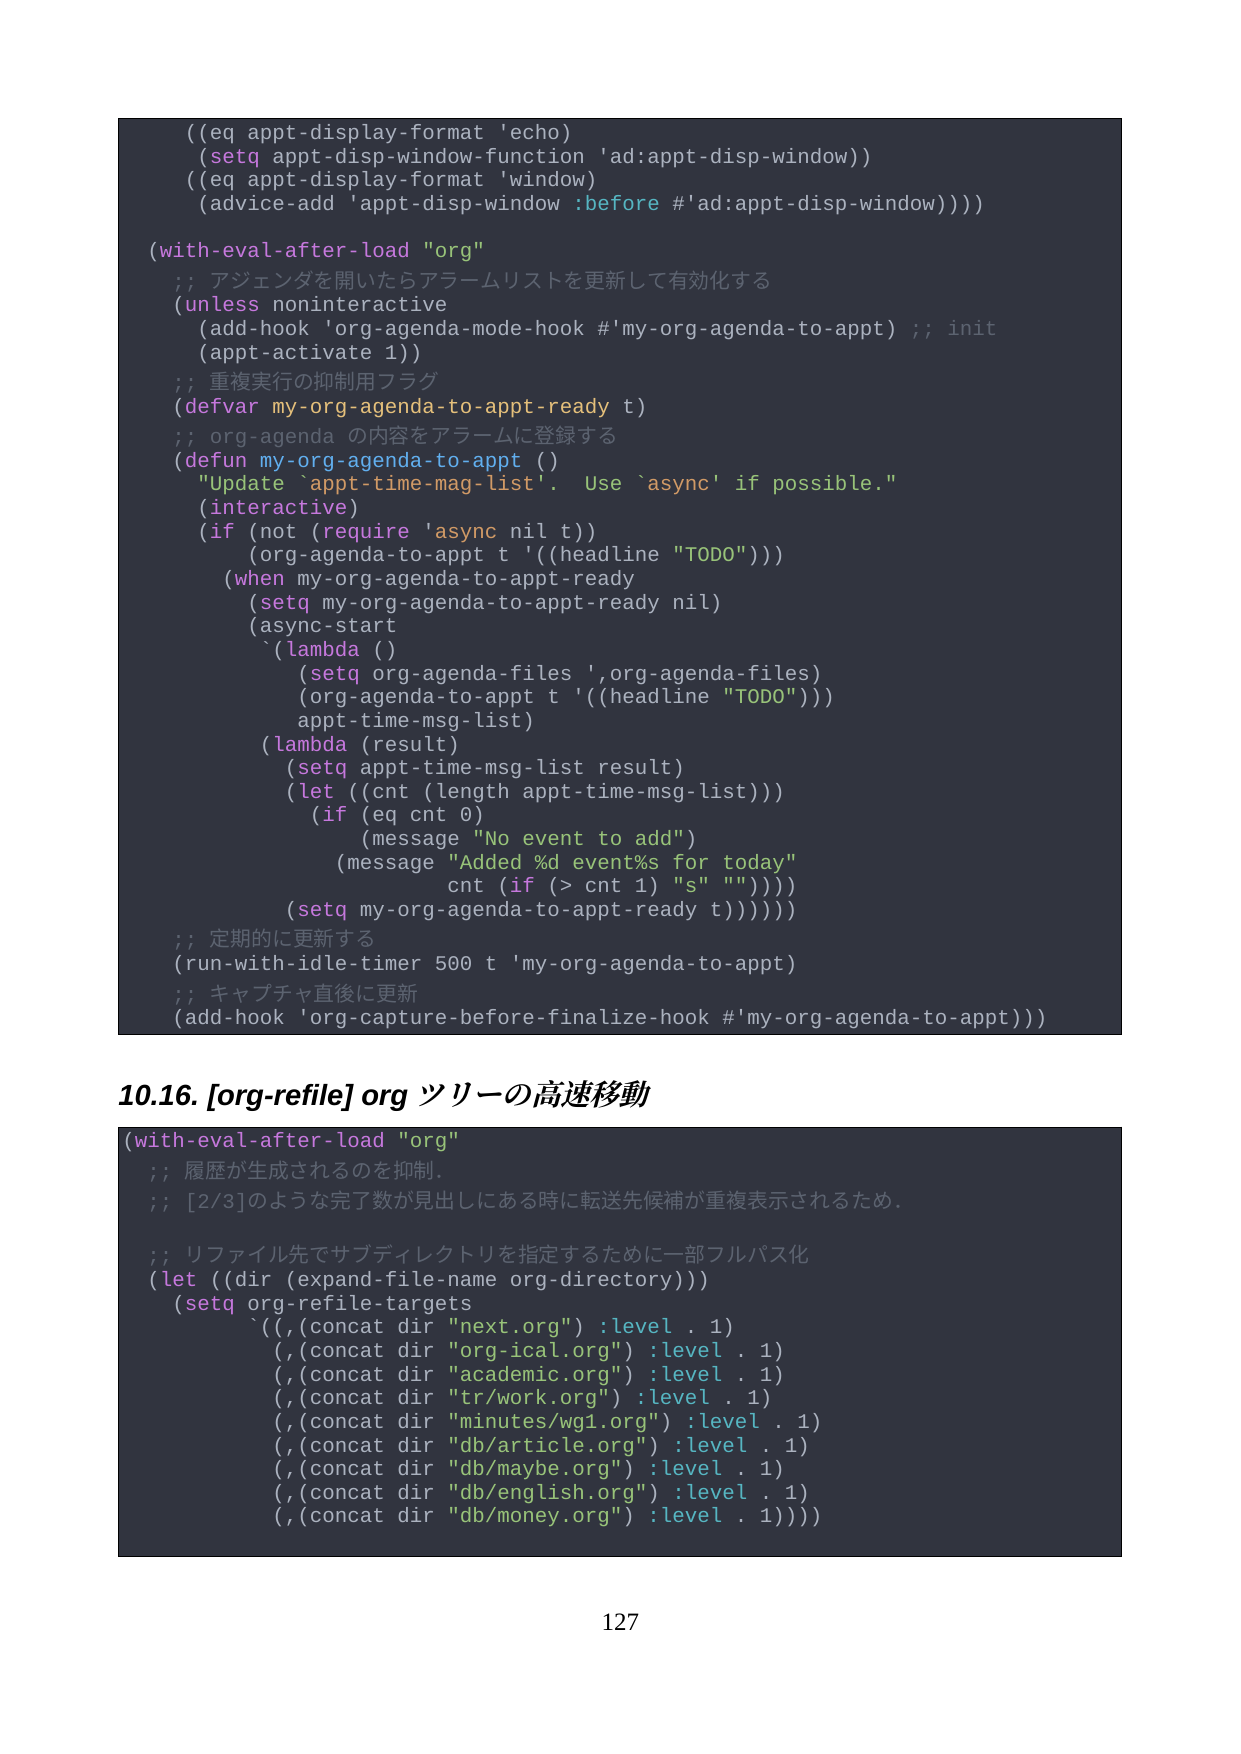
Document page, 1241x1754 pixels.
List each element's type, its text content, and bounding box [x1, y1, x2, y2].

text (,(concat dir "minutes/wg1.org") :level . 1) [119, 1407, 1121, 1431]
text (async-start [119, 611, 1121, 635]
text ;; org-agenda の内容をアラームに登録する [119, 415, 1121, 446]
text (setq my-org-agenda-to-appt-ready t)))))) [119, 895, 1121, 919]
text (add-hook 'org-capture-before-finalize-hook #'my-org-agenda-to-appt))) [119, 1003, 1121, 1034]
text (setq appt-time-msg-list result) [119, 753, 1121, 777]
text (,(concat dir "db/article.org") :level . 1) [119, 1431, 1121, 1454]
text (defvar my-org-agenda-to-appt-ready t) [119, 392, 1121, 415]
text (lambda (result) [119, 729, 1121, 753]
text (,(concat dir "org-ical.org") :level . 1) [119, 1336, 1121, 1360]
text (,(concat dir "db/maybe.org") :level . 1) [119, 1454, 1121, 1478]
text (,(concat dir "db/english.org") :level . 1) [119, 1478, 1121, 1502]
text (let ((cnt (length appt-time-msg-list))) [119, 777, 1121, 801]
text (,(concat dir "academic.org") :level . 1) [119, 1360, 1121, 1383]
text (setq appt-disp-window-function 'ad:appt-disp-window)) [119, 142, 1121, 165]
text (setq my-org-agenda-to-appt-ready nil) [119, 588, 1121, 611]
text (org-agenda-to-appt t '((headline "TODO"))) [119, 540, 1121, 564]
subtitle [org-refile] orgツリーの高速移動 [118, 1072, 1122, 1114]
text (setq org-agenda-files ',org-agenda-files) [119, 659, 1121, 682]
text ;; 定期的に更新する [119, 919, 1121, 949]
text (advice-add 'appt-disp-window :before #'ad:appt-disp-window)))) [119, 189, 1121, 213]
text (run-with-idle-timer 500 t 'my-org-agenda-to-appt) [119, 949, 1121, 973]
text ((eq appt-display-format 'echo) [119, 119, 1121, 142]
text (unless noninteractive [119, 290, 1121, 314]
text (setq org-refile-targets [119, 1289, 1121, 1312]
text (if (not (require 'async nil t)) [119, 517, 1121, 540]
text ((eq appt-display-format 'window) [119, 165, 1121, 189]
text (let ((dir (expand-file-name org-directory))) [119, 1265, 1121, 1289]
text (message "Added %d event%s for today" [119, 848, 1121, 871]
text (message "No event to add") [119, 824, 1121, 848]
text ;; キャプチャ直後に更新 [119, 973, 1121, 1003]
text `((,(concat dir "next.org") :level . 1) [119, 1312, 1121, 1336]
text (org-agenda-to-appt t '((headline "TODO"))) [119, 682, 1121, 706]
text appt-time-msg-list) [119, 706, 1121, 729]
text ;; 重複実行の抑制用フラグ [119, 361, 1121, 392]
text (interactive) [119, 493, 1121, 517]
text (,(concat dir "db/money.org") :level . 1)))) [119, 1502, 1121, 1525]
text "Update `appt-time-mag-list'. Use `async' if possible." [119, 469, 1121, 493]
text `(lambda () [119, 635, 1121, 659]
text (defun my-org-agenda-to-appt () [119, 446, 1121, 469]
text (,(concat dir "tr/work.org") :level . 1) [119, 1383, 1121, 1407]
text ;; アジェンダを開いたらアラームリストを更新して有効化する [119, 260, 1121, 290]
text (appt-activate 1)) [119, 338, 1121, 361]
text cnt (if (> cnt 1) "s" "")))) [119, 871, 1121, 895]
text (when my-org-agenda-to-appt-ready [119, 564, 1121, 588]
text ;; 履歴が生成されるのを抑制． [119, 1150, 1121, 1181]
text (add-hook 'org-agenda-mode-hook #'my-org-agenda-to-appt) ;; init [119, 314, 1121, 338]
text (if (eq cnt 0) [119, 801, 1121, 824]
text ;; リファイル先でサブディレクトリを指定するために一部フルパス化 [119, 1235, 1121, 1265]
text (with-eval-after-load "org" [119, 236, 1121, 260]
text (with-eval-after-load "org" [119, 1128, 1121, 1150]
text ;; [2/3]のような完了数が見出しにある時に転送先候補が重複表示されるため． [119, 1181, 1121, 1211]
